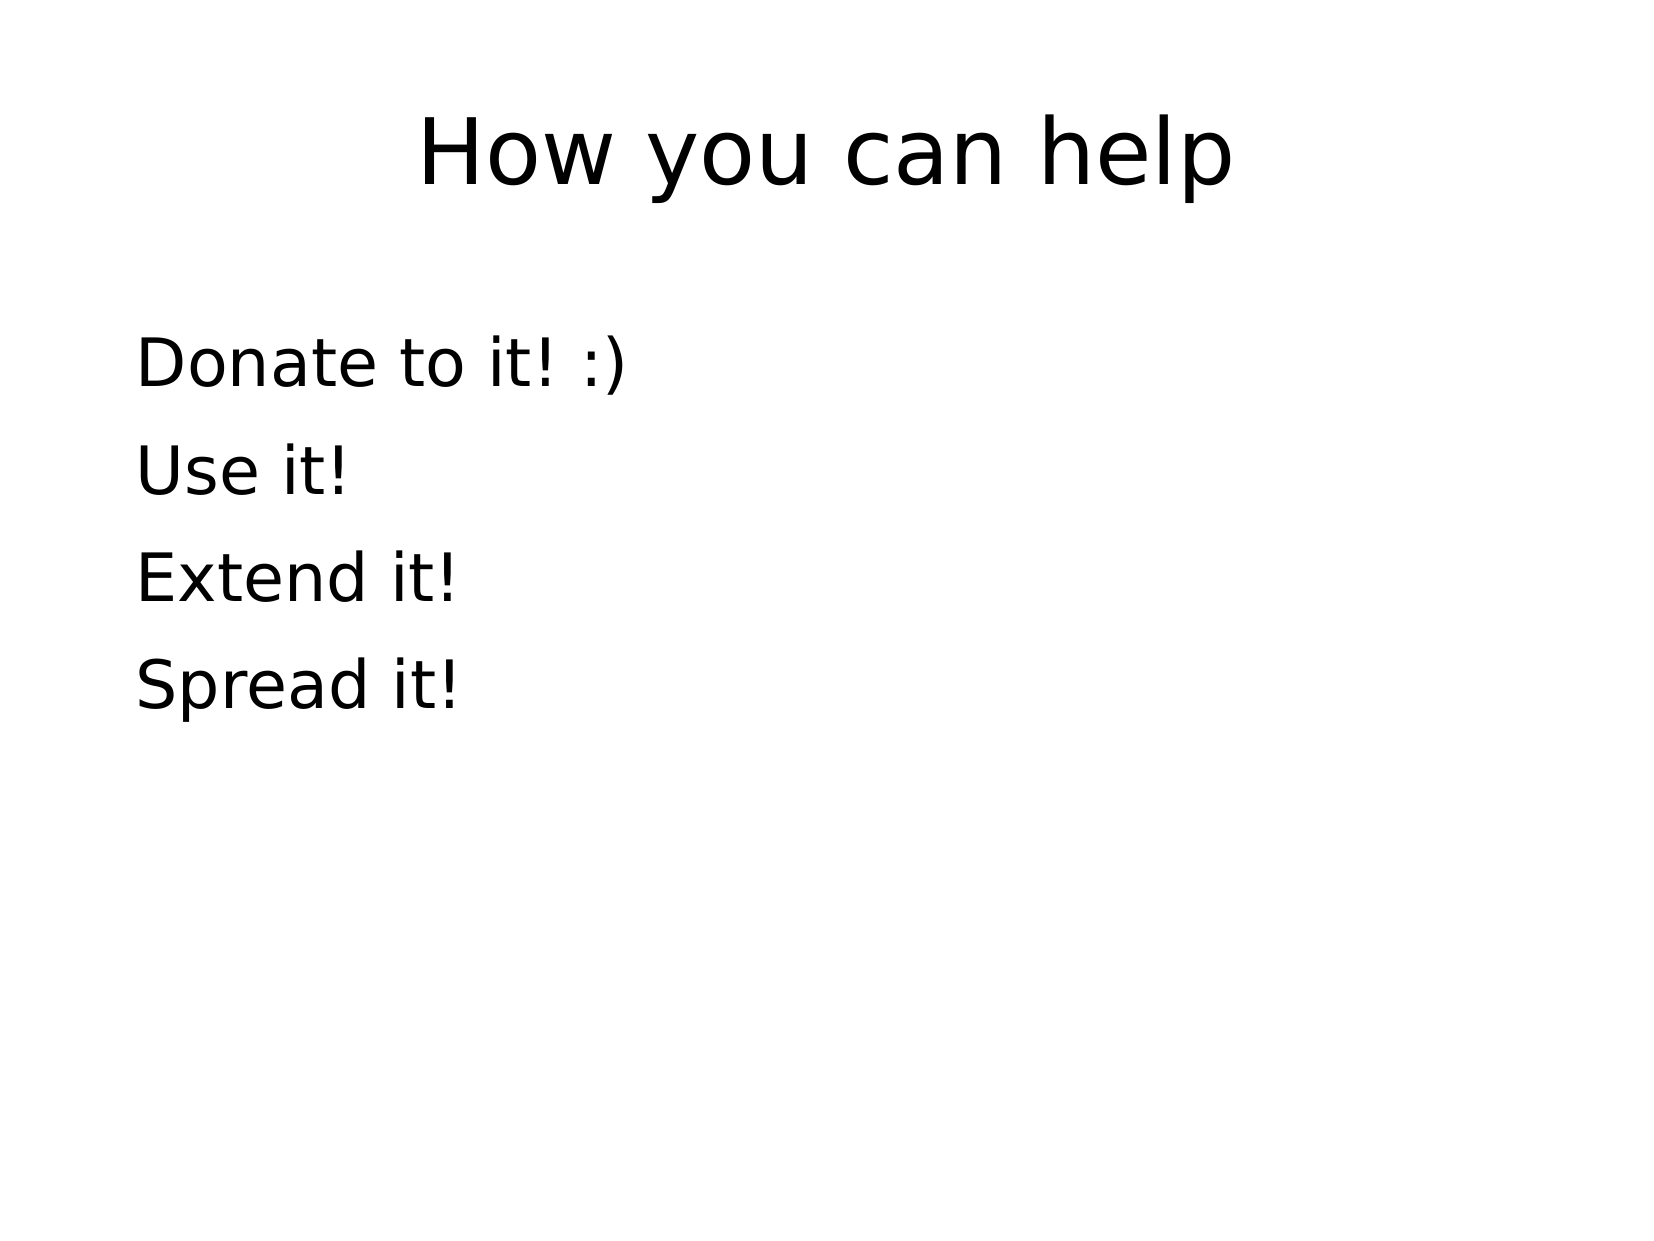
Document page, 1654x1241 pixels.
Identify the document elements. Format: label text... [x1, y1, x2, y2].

list Donate to it! :) Use it! Extend it! Spread it! [118, 324, 780, 1093]
title How you can help [82, 49, 1571, 257]
